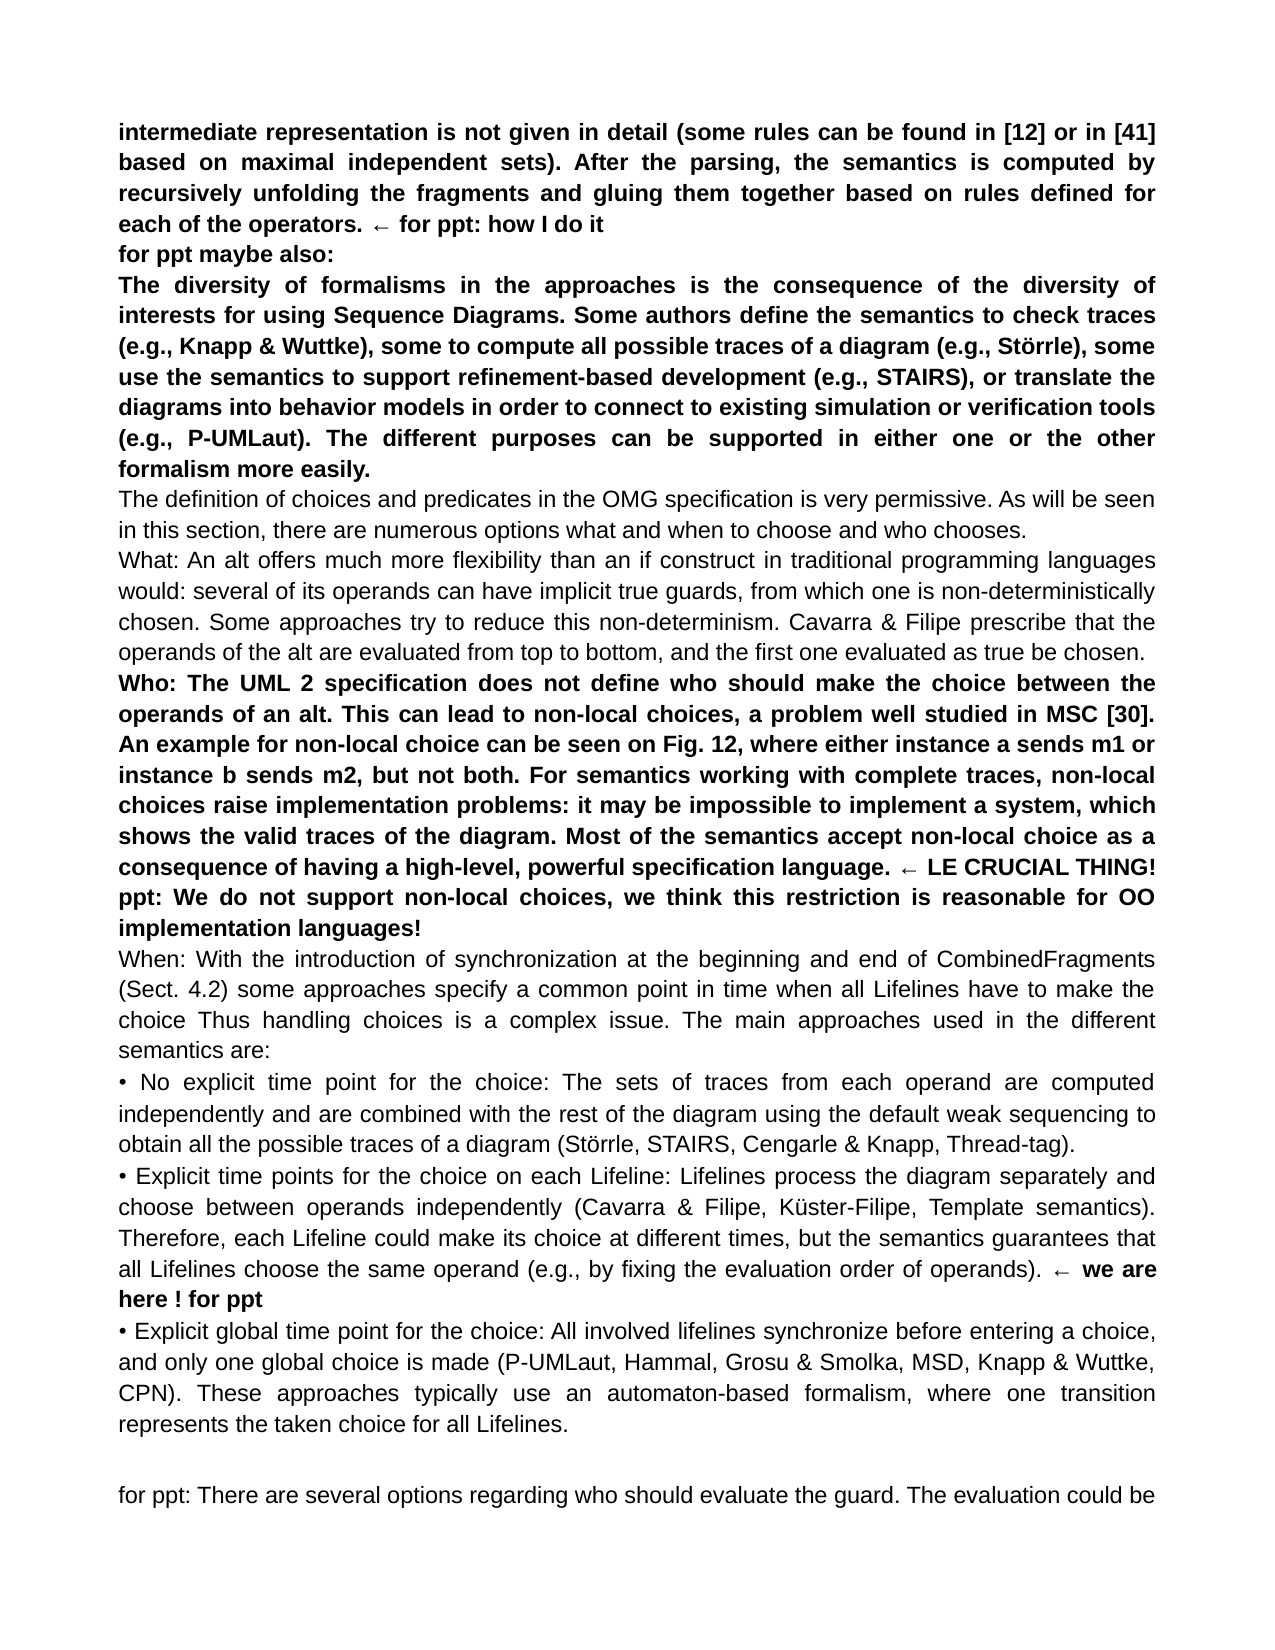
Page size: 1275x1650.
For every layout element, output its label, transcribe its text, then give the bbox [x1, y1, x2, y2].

text The definition of choices and predicates in the OMG specification is very permissive. As will be seen in this section, there are numerous options what and when to choose and who chooses. [118, 486, 1157, 543]
text • Explicit time points for the choice on each Lifeline: Lifelines process the diagram separately and choose between operands independently (Cavarra & Filipe, Küster-Filipe, Template semantics). Therefore, each Lifeline could make its choice at different times, but the semantics guarantees that all Lifelines choose the same operand (e.g., by fixing the evaluation order of operands). ← we are here ! for ppt [118, 1161, 1157, 1312]
text • No explicit time point for the choice: The sets of traces from each operand are computed independently and are combined with the rest of the diagram using the default weak sequencing to obtain all the possible traces of a diagram (Störrle, STAIRS, Cengarle & Knapp, Thread-tag). [118, 1067, 1157, 1157]
text • Explicit global time point for the choice: All involved lifelines synchronize before entering a choice, and only one global choice is made (P-UMLaut, Hammal, Grosu & Smolka, MSD, Knapp & Wuttke, CPN). These approaches typically use an automaton-based formalism, where one transition represents the taken choice for all Lifelines. [118, 1316, 1157, 1437]
text Who: The UML 2 specification does not define who should make the choice between the operands of an alt. This can lead to non-local choices, a problem well studied in MSC [30]. An example for non-local choice can be seen on Fig. 12, where either instance a sends m1 or instance b sends m2, but not both. For semantics working with complete traces, non-local choices raise implementation problems: it may be impossible to implement a system, which shows the valid traces of the diagram. Most of the semantics accept non-local choice as a consequence of having a high-level, powerful specification language. ← LE CRUCIAL THING! ppt: We do not support non-local choices, we think this restriction is reasonable for OO implementation languages! [118, 669, 1157, 941]
text for ppt: There are several options regarding who should evaluate the guard. The evaluation could be [118, 1482, 1157, 1509]
text What: An alt offers much more flexibility than an if construct in traditional programming languages would: several of its operands can have implicit true guards, from which one is non-deterministically chosen. Some approaches try to reduce this non-determinism. Cavarra & Filipe prescribe that the operands of the alt are evaluated from top to bottom, and the first one evaluated as true be chosen. [118, 547, 1157, 666]
text intermediate representation is not given in detail (some rules can be found in [12] or in [41] based on maximal independent sets). After the parsing, the semantics is computed by recursively unfolding the fragments and gluing them together based on rules defined for each of the operators. ← for ppt: how I do it [118, 118, 1157, 237]
text When: With the introduction of synchronization at the beginning and end of CombinedFragments (Sect. 4.2) some approaches specify a common point in time when all Lifelines have to make the choice Thus handling choices is a complex issue. The main approaches used in the different semantics are: [118, 945, 1157, 1064]
text for ppt maybe also: [118, 241, 1157, 267]
text The diversity of formalisms in the approaches is the consequence of the diversity of interests for using Sequence Diagrams. Some authors define the semantics to check traces (e.g., Knapp & Wuttke), some to compute all possible traces of a diagram (e.g., Störrle), some use the semantics to support refinement-based development (e.g., STAIRS), or translate the diagrams into behavior models in order to connect to existing simulation or verification tools (e.g., P-UMLaut). The different purposes can be supported in either one or the other formalism more easily. [118, 271, 1157, 482]
